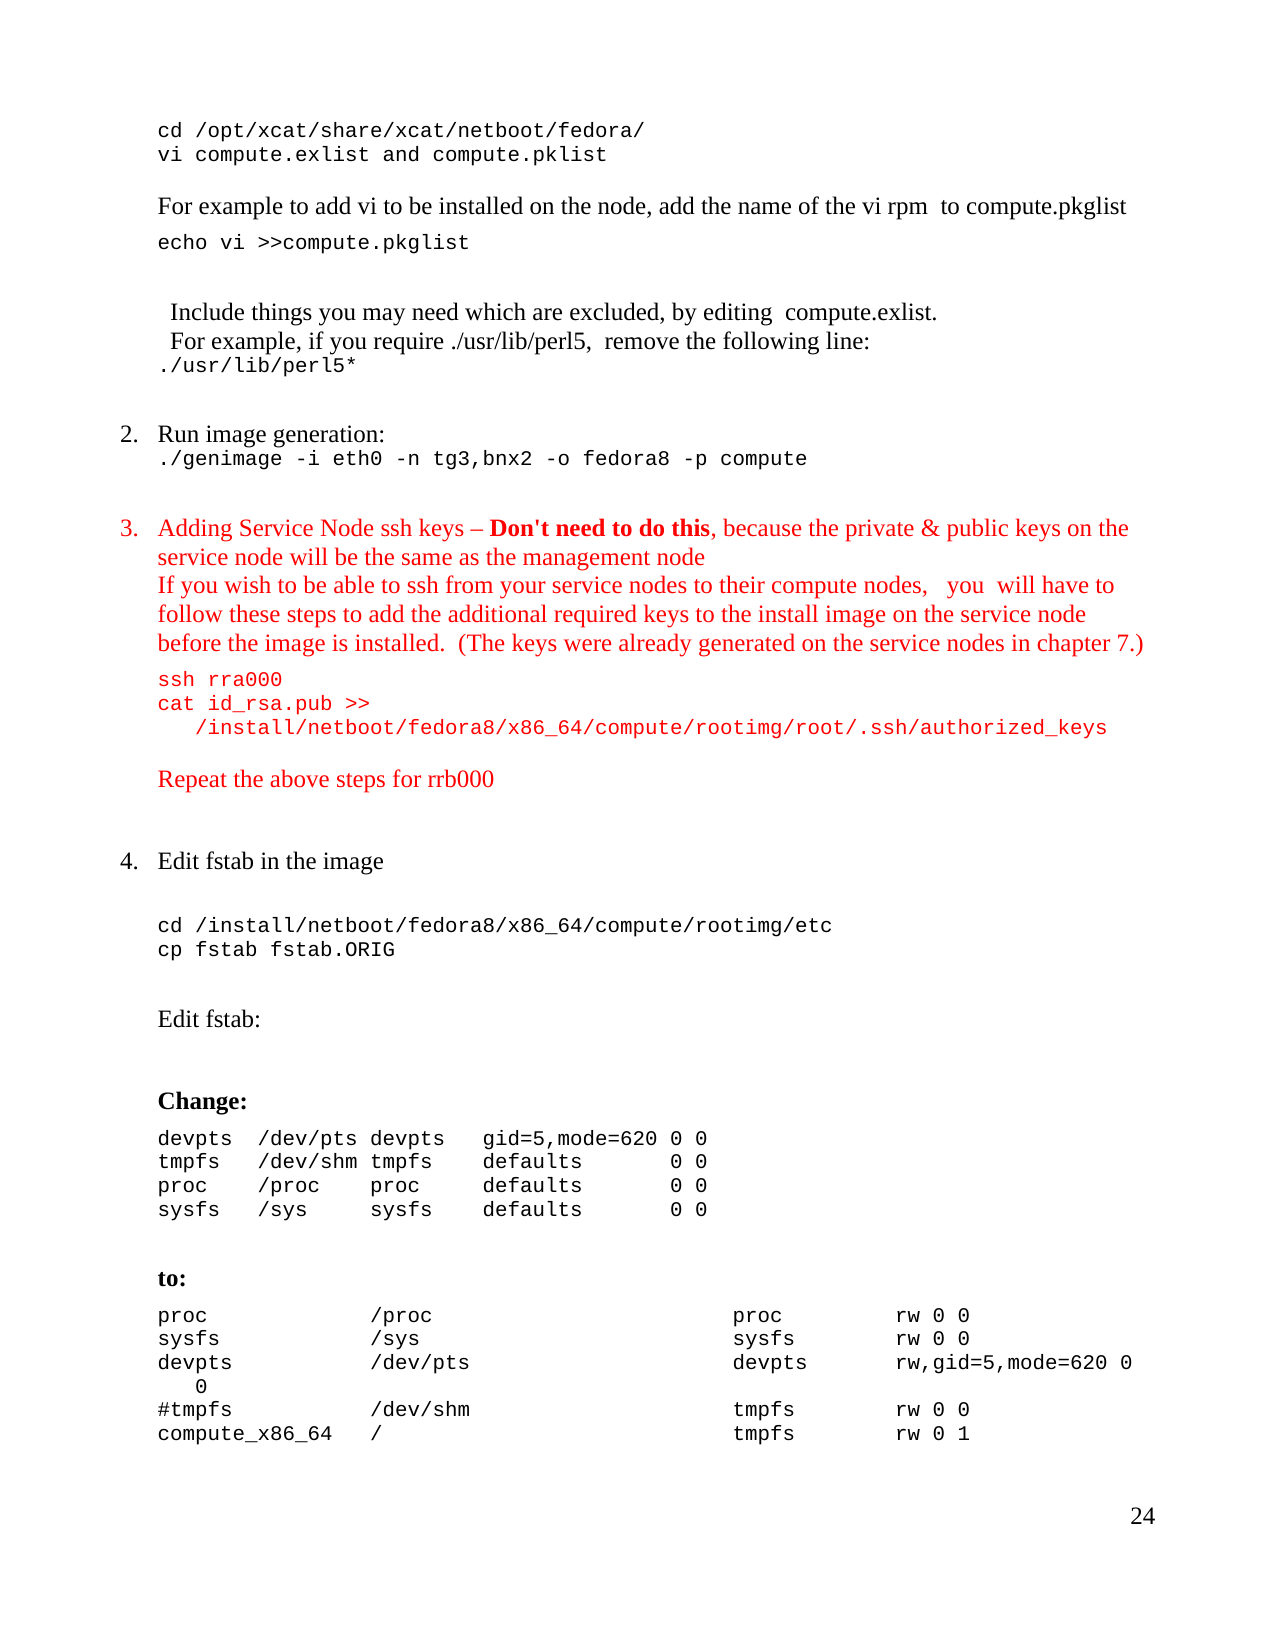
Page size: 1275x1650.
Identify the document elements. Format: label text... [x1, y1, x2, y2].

list Edit fstab in the image [120, 846, 1155, 875]
text vi compute.exlist and compute.pklist [157, 144, 1155, 167]
text cd /opt/xcat/share/xcat/netboot/fedora/ [157, 120, 1155, 144]
text ssh rra000 [157, 669, 1155, 693]
text cd /install/netboot/fedora8/x86_64/compute/rootimg/etc [157, 915, 1155, 939]
text to: [157, 1263, 1155, 1292]
text devpts /dev/pts devpts rw,gid=5,mode=620 0 0 [157, 1352, 1155, 1399]
text sysfs /sys sysfs rw 0 0 [157, 1328, 1155, 1352]
text sysfs /sys sysfs defaults 0 0 [157, 1199, 1155, 1222]
text ./usr/lib/perl5* [157, 354, 1155, 378]
text For example, if you require ./usr/lib/perl5, remove the following line: [120, 326, 1155, 354]
text proc /proc proc defaults 0 0 [157, 1175, 1155, 1199]
text compute_x86_64 / tmpfs rw 0 1 [157, 1423, 1155, 1447]
text cat id_rsa.pub >> /install/netboot/fedora8/x86_64/compute/rootimg/root/.ssh/authorized_keys [157, 693, 1155, 740]
text proc /proc proc rw 0 0 [157, 1305, 1155, 1328]
text #tmpfs /dev/shm tmpfs rw 0 0 [157, 1399, 1155, 1423]
list Run image generation: [120, 419, 1155, 448]
text Include things you may need which are excluded, by editing compute.exlist. [120, 297, 1155, 326]
text Repeat the above steps for rrb000 [157, 764, 1155, 793]
list Adding Service Node ssh keys – Don't need to do this, because the private & public keys on the service node will be the same as the management node [120, 513, 1155, 571]
text echo vi >>compute.pkglist [157, 232, 1155, 256]
text cp fstab fstab.ORIG [157, 939, 1155, 963]
text ./genimage -i eth0 -n tg3,bnx2 -o fedora8 -p compute [157, 448, 1155, 472]
text tmpfs /dev/shm tmpfs defaults 0 0 [157, 1151, 1155, 1175]
text Edit fstab: [157, 1004, 1155, 1033]
text Change: [157, 1086, 1155, 1115]
text For example to add vi to be installed on the node, add the name of the vi rpm to compute.pkglist [157, 191, 1155, 220]
text devpts /dev/pts devpts gid=5,mode=620 0 0 [157, 1128, 1155, 1151]
text If you wish to be able to ssh from your service nodes to their compute nodes, you will have to follow these steps to add the additional required keys to the install image on the service node before the image is installed. (The keys were already generated on the service nodes in chapter 7.) [157, 571, 1155, 657]
